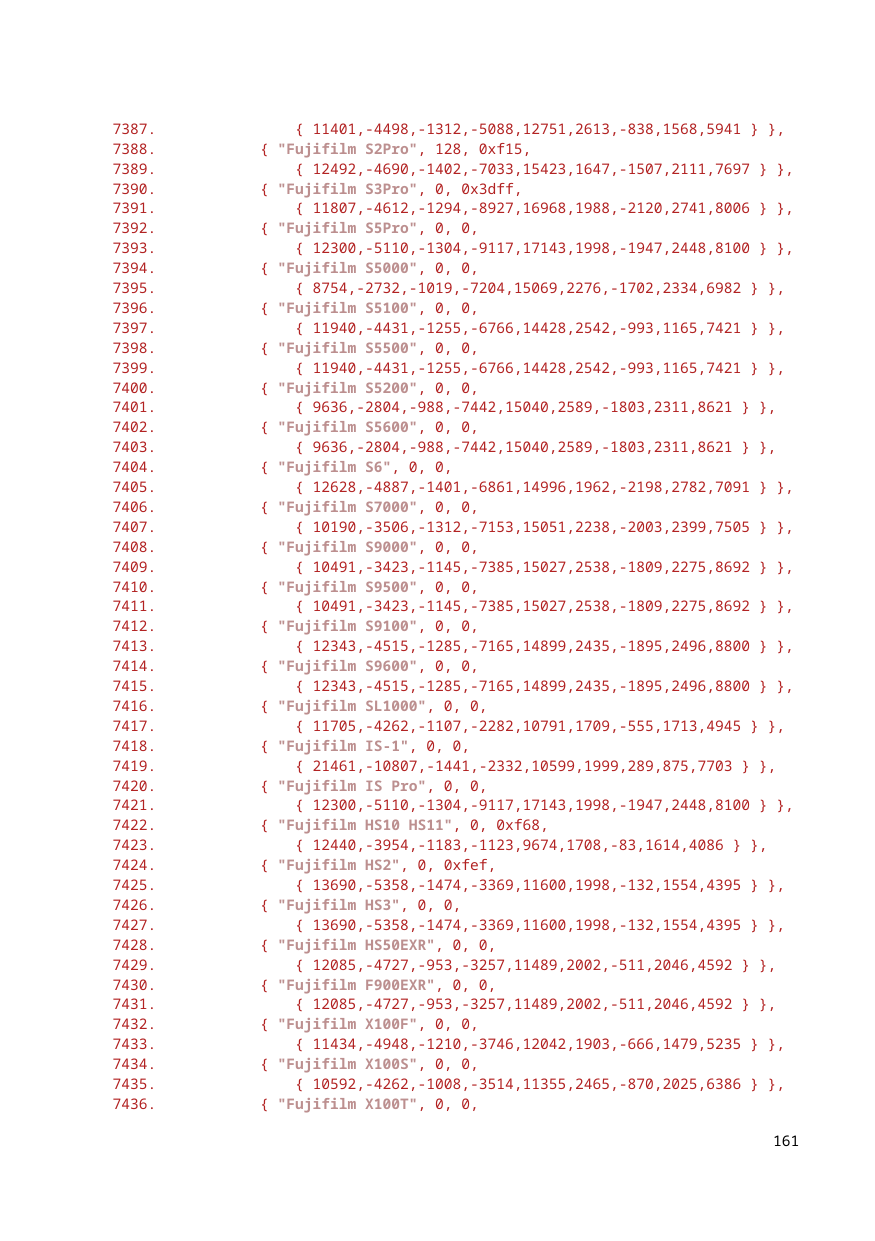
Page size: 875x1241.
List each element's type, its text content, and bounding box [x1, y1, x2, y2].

list { 11705,-4262,-1107,-2282,10791,1709,-555,1713,4945 } }, [112, 716, 799, 736]
list { "Fujifilm S7000", 0, 0, [112, 497, 799, 517]
list { "Fujifilm S9100", 0, 0, [112, 616, 799, 636]
list { 13690,-5358,-1474,-3369,11600,1998,-132,1554,4395 } }, [112, 914, 799, 934]
list { 12343,-4515,-1285,-7165,14899,2435,-1895,2496,8800 } }, [112, 676, 799, 696]
list { 12440,-3954,-1183,-1123,9674,1708,-83,1614,4086 } }, [112, 835, 799, 855]
list { 21461,-10807,-1441,-2332,10599,1999,289,875,7703 } }, [112, 755, 799, 775]
list { "Fujifilm S2Pro", 128, 0xf15, [112, 139, 799, 158]
list { "Fujifilm IS-1", 0, 0, [112, 736, 799, 755]
list { "Fujifilm S9600", 0, 0, [112, 656, 799, 676]
list { "Fujifilm S5100", 0, 0, [112, 298, 799, 318]
list { "Fujifilm HS3", 0, 0, [112, 895, 799, 914]
list { "Fujifilm S5Pro", 0, 0, [112, 218, 799, 238]
list { 12343,-4515,-1285,-7165,14899,2435,-1895,2496,8800 } }, [112, 636, 799, 656]
list { "Fujifilm S9000", 0, 0, [112, 537, 799, 556]
list { "Fujifilm F900EXR", 0, 0, [112, 974, 799, 994]
list { "Fujifilm S5600", 0, 0, [112, 417, 799, 437]
list { "Fujifilm S9500", 0, 0, [112, 576, 799, 596]
list { 12300,-5110,-1304,-9117,17143,1998,-1947,2448,8100 } }, [112, 238, 799, 258]
list { "Fujifilm X100F", 0, 0, [112, 1014, 799, 1034]
list { "Fujifilm S6", 0, 0, [112, 457, 799, 477]
list { "Fujifilm SL1000", 0, 0, [112, 696, 799, 716]
list { 12492,-4690,-1402,-7033,15423,1647,-1507,2111,7697 } }, [112, 158, 799, 178]
list { "Fujifilm X100T", 0, 0, [112, 1094, 799, 1113]
list { 12300,-5110,-1304,-9117,17143,1998,-1947,2448,8100 } }, [112, 795, 799, 815]
list { 8754,-2732,-1019,-7204,15069,2276,-1702,2334,6982 } }, [112, 278, 799, 298]
list { 12085,-4727,-953,-3257,11489,2002,-511,2046,4592 } }, [112, 994, 799, 1014]
list { "Fujifilm S5000", 0, 0, [112, 258, 799, 278]
list { "Fujifilm IS Pro", 0, 0, [112, 775, 799, 795]
list { 10491,-3423,-1145,-7385,15027,2538,-1809,2275,8692 } }, [112, 556, 799, 576]
list { "Fujifilm S3Pro", 0, 0x3dff, [112, 178, 799, 198]
list { "Fujifilm HS10 HS11", 0, 0xf68, [112, 815, 799, 835]
list { 11807,-4612,-1294,-8927,16968,1988,-2120,2741,8006 } }, [112, 198, 799, 218]
list { 9636,-2804,-988,-7442,15040,2589,-1803,2311,8621 } }, [112, 397, 799, 417]
list { 11940,-4431,-1255,-6766,14428,2542,-993,1165,7421 } }, [112, 318, 799, 338]
list { 10592,-4262,-1008,-3514,11355,2465,-870,2025,6386 } }, [112, 1074, 799, 1094]
list { 10190,-3506,-1312,-7153,15051,2238,-2003,2399,7505 } }, [112, 517, 799, 537]
list { 11434,-4948,-1210,-3746,12042,1903,-666,1479,5235 } }, [112, 1034, 799, 1054]
list { 12085,-4727,-953,-3257,11489,2002,-511,2046,4592 } }, [112, 954, 799, 974]
list { 13690,-5358,-1474,-3369,11600,1998,-132,1554,4395 } }, [112, 875, 799, 895]
list { "Fujifilm S5500", 0, 0, [112, 338, 799, 357]
list { "Fujifilm X100S", 0, 0, [112, 1054, 799, 1074]
list { "Fujifilm S5200", 0, 0, [112, 377, 799, 397]
list { "Fujifilm HS50EXR", 0, 0, [112, 934, 799, 954]
list { 12628,-4887,-1401,-6861,14996,1962,-2198,2782,7091 } }, [112, 477, 799, 497]
list { 10491,-3423,-1145,-7385,15027,2538,-1809,2275,8692 } }, [112, 596, 799, 616]
list { "Fujifilm HS2", 0, 0xfef, [112, 855, 799, 875]
list { 11940,-4431,-1255,-6766,14428,2542,-993,1165,7421 } }, [112, 357, 799, 377]
list { 9636,-2804,-988,-7442,15040,2589,-1803,2311,8621 } }, [112, 437, 799, 457]
list { 11401,-4498,-1312,-5088,12751,2613,-838,1568,5941 } }, [112, 119, 799, 139]
